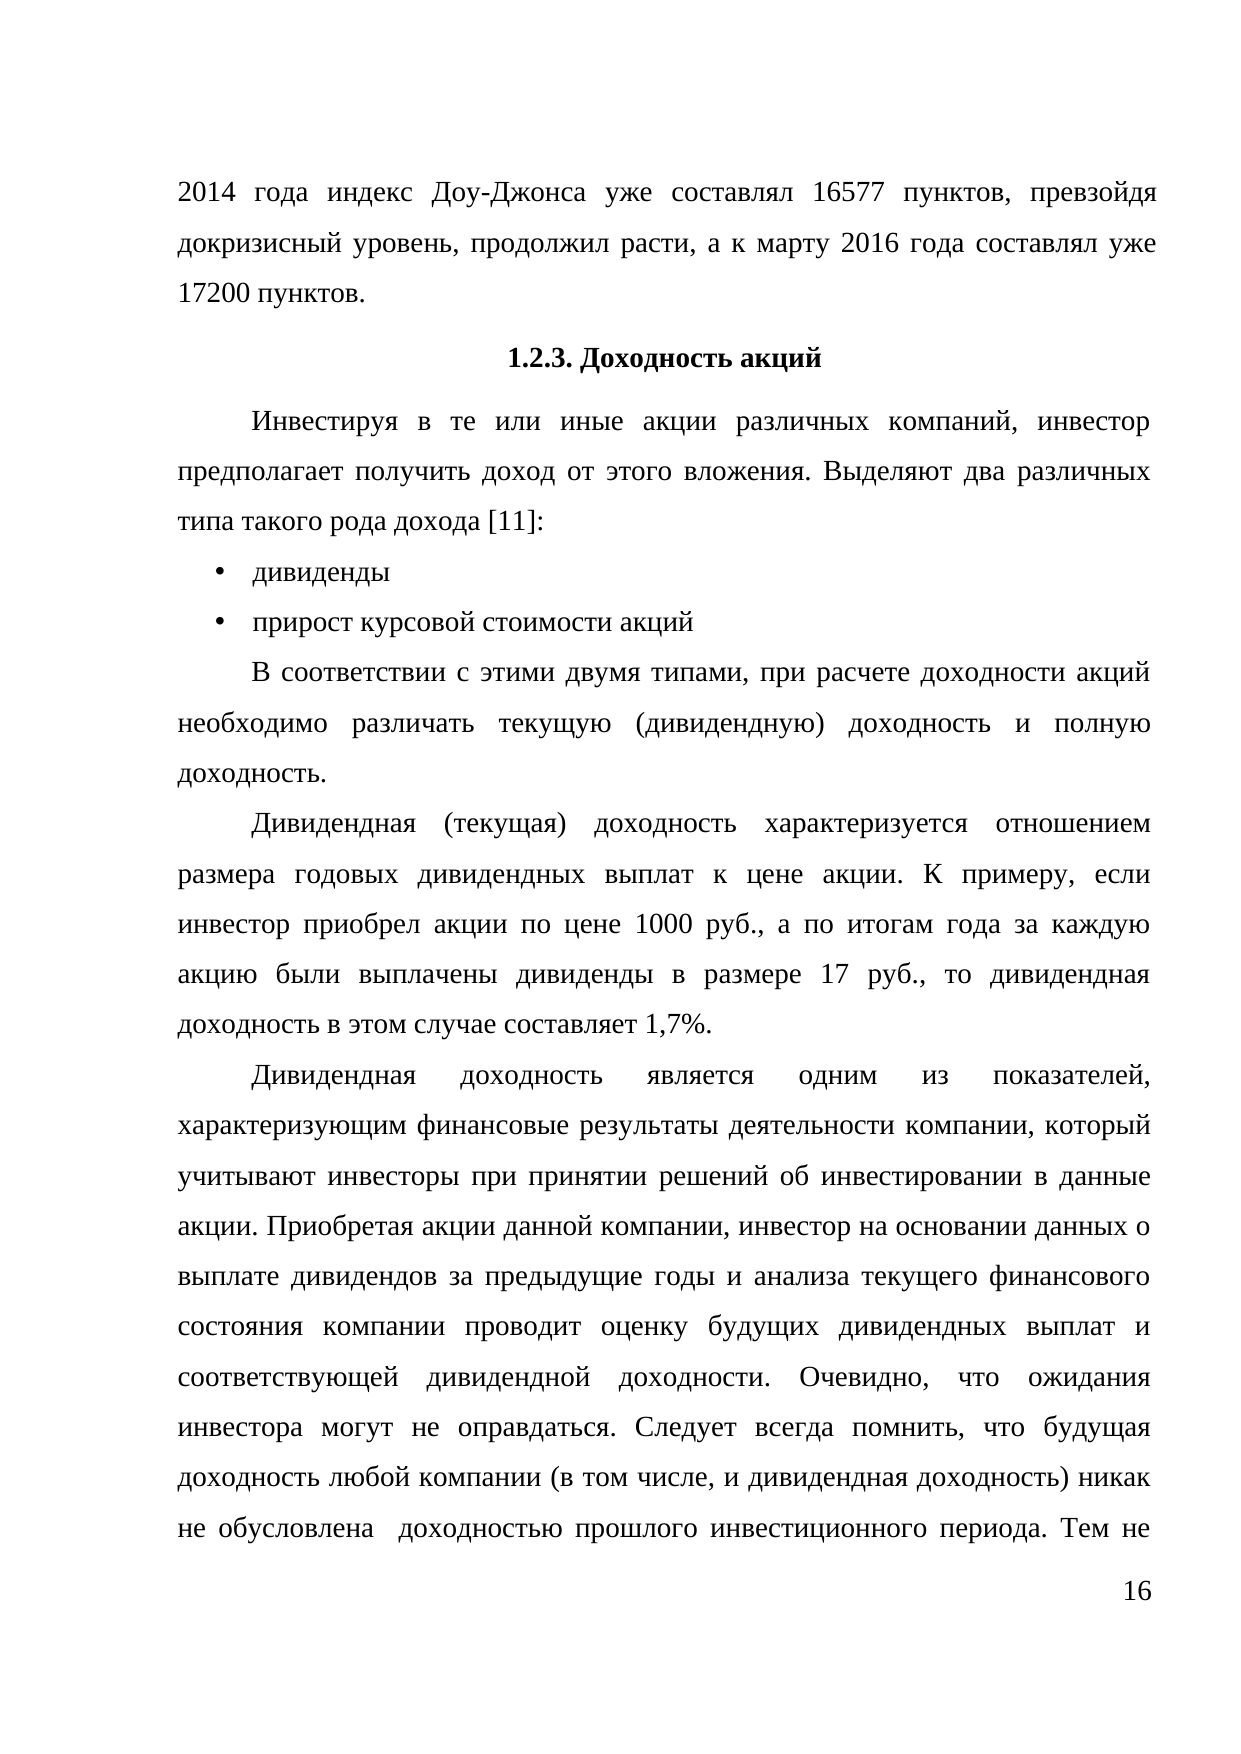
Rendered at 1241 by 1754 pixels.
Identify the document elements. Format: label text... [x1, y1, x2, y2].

text Дивидендная доходность является одним из показателей, характеризующим финансовые результаты деятельности компании, который учитывают инвесторы при принятии решений об инвестировании в данные акции. Приобретая акции данной компании, инвестор на основании данных о выплате дивидендов за предыдущие годы и анализа текущего финансового состояния компании проводит оценку будущих дивидендных выплат и соответствующей дивидендной доходности. Очевидно, что ожидания инвестора могут не оправдаться. Следует всегда помнить, что будущая доходность любой компании (в том числе, и дивидендная доходность) никак не обусловлена доходностью прошлого инвестиционного периода. Тем не [177, 1057, 1152, 1543]
list дивиденды [215, 554, 1152, 587]
list прирост курсовой стоимости акций [215, 604, 1152, 638]
text В соответствии с этими двумя типами, при расчете доходности акций необходимо различать текущую (дивидендную) доходность и полную доходность. [177, 654, 1152, 789]
subtitle 1.2.3. Доходность акций [177, 340, 1152, 373]
text 2014 года индекс Доу-Джонса уже составлял 16577 пунктов, превзойдя докризисный уровень, продолжил расти, а к марту 2016 года составлял уже 17200 пунктов. [177, 174, 1157, 308]
text Дивидендная (текущая) доходность характеризуется отношением размера годовых дивидендных выплат к цене акции. К примеру, если инвестор приобрел акции по цене 1000 руб., а по итогам года за каждую акцию были выплачены дивиденды в размере 17 руб., то дивидендная доходность в этом случае составляет 1,7%. [177, 805, 1152, 1040]
text Инвестируя в те или иные акции различных компаний, инвестор предполагает получить доход от этого вложения. Выделяют два различных типа такого рода дохода [11]: [177, 403, 1152, 537]
